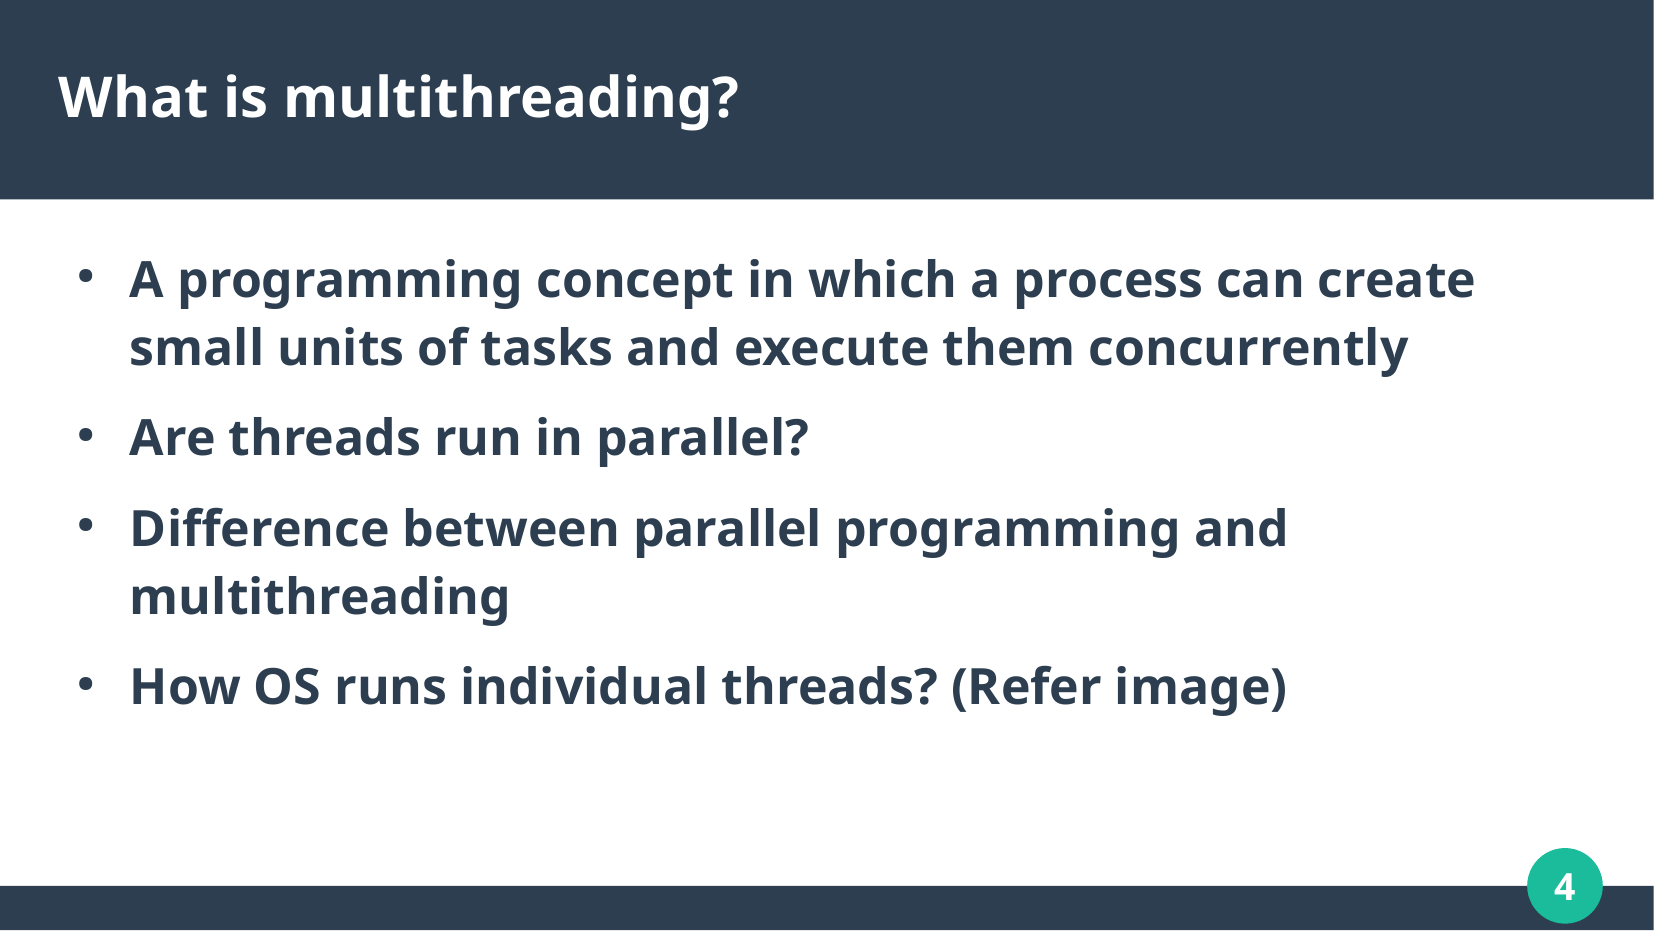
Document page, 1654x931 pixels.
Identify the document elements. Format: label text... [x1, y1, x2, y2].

title What is multithreading? [59, 37, 1595, 155]
list A programming concept in which a process can create small units of tasks and execute them concurrently Are threads run in parallel? Difference between parallel programming and multithreading How OS runs individual threads? (Refer image) [59, 243, 1595, 864]
